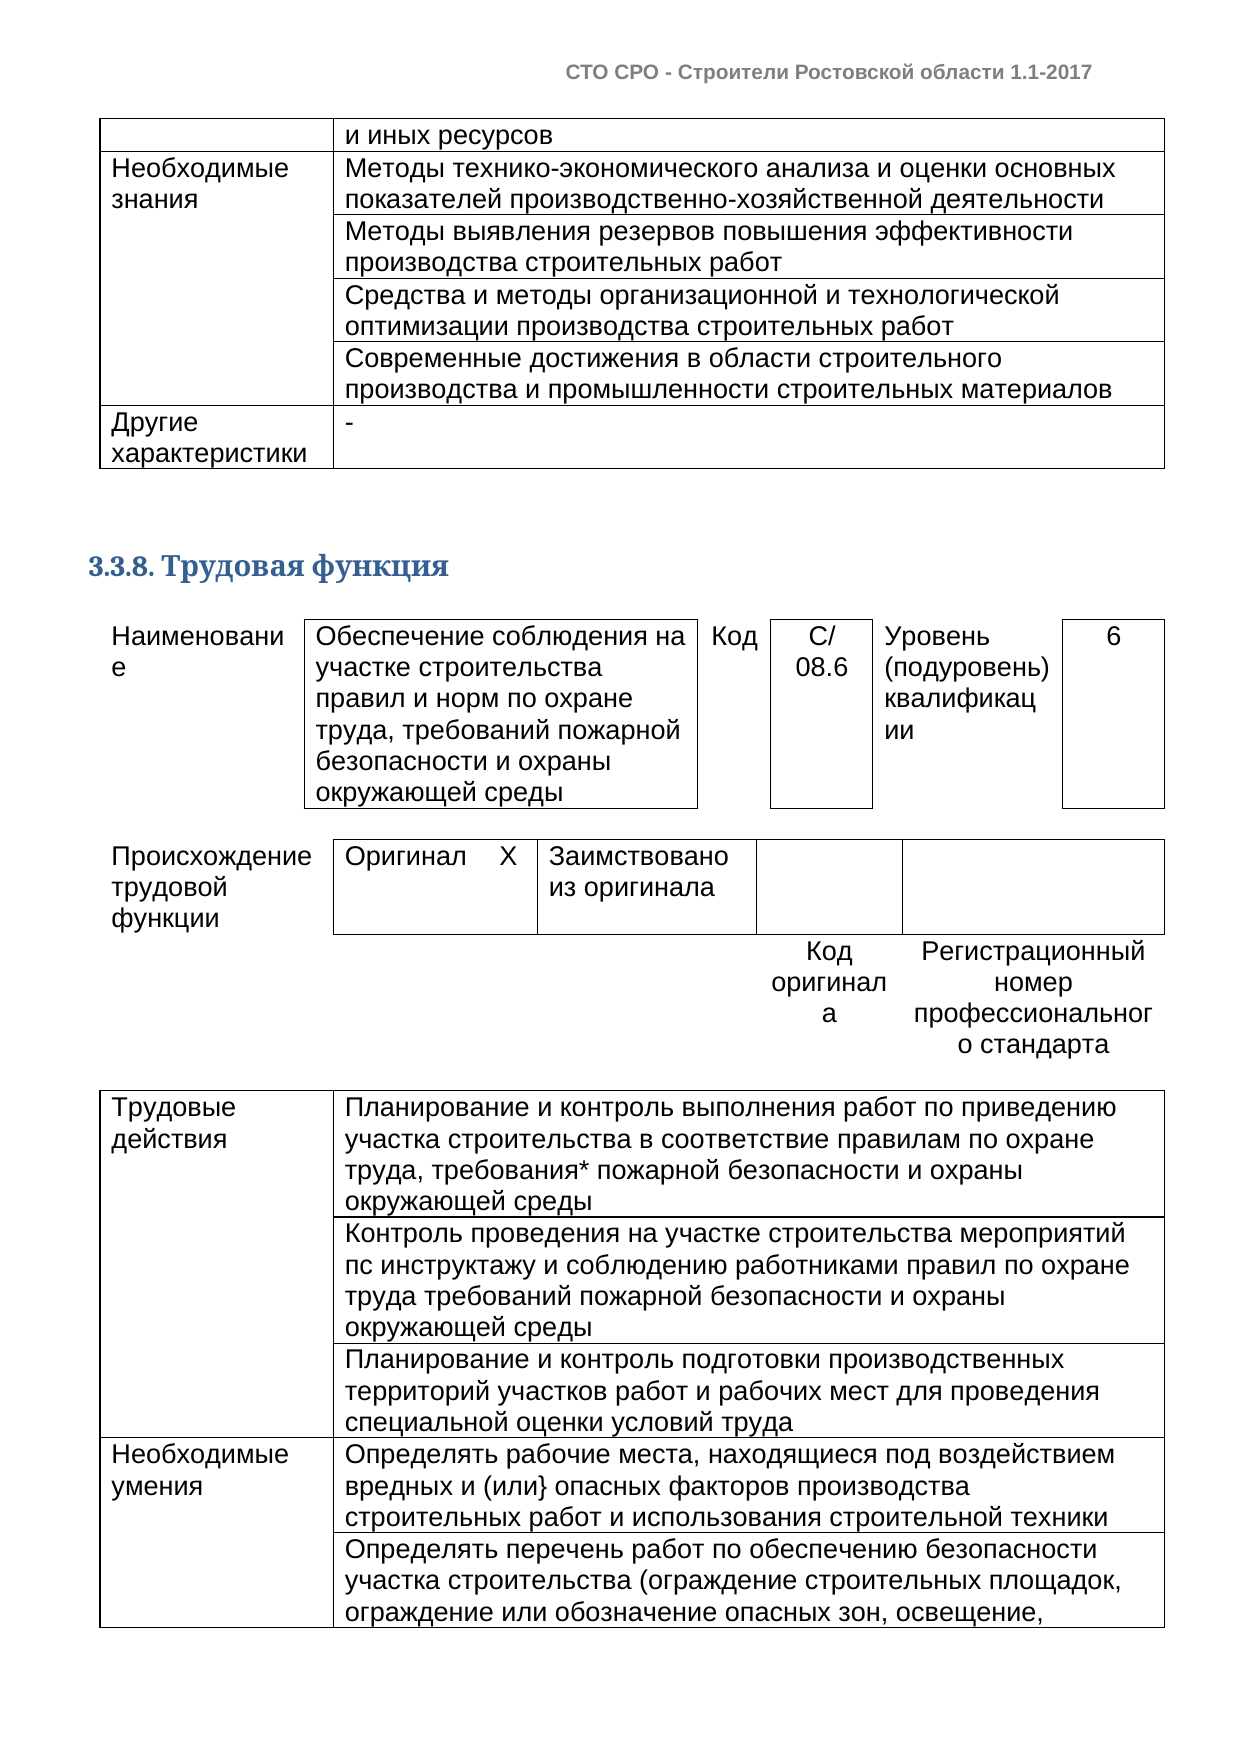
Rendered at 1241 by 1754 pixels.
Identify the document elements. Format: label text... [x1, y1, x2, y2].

table_header X [479, 840, 537, 934]
table_cell Код оригинала [756, 935, 902, 1060]
table_header Код [698, 619, 770, 807]
table_header Обеспечение соблюдения на участке строительства правил и норм по охране труда, требований пожарной безопасности и охраны окружающей среды [305, 620, 697, 807]
table_cell Другие характеристики [101, 406, 333, 468]
table_header Трудовые действия [101, 1091, 333, 1437]
table_header Наименование [100, 619, 304, 807]
table_cell - [334, 406, 1164, 468]
table_cell и иных ресурсов [334, 119, 1164, 151]
table_cell Необходимые умения [101, 1438, 333, 1627]
table_cell Определять перечень работ по обеспечению безопасности участка строительства (ограждение строительных площадок, ограждение или обозначение опасных зон, освещение, [334, 1533, 1164, 1627]
table_cell Определять рабочие места, находящиеся под воздействием вредных и (или} опасных факторов производства строительных работ и использования строительной техники [334, 1438, 1164, 1532]
table_cell Необходимые знания [101, 152, 333, 405]
table_header Происхождение трудовой функции [100, 839, 333, 934]
table_header Уровень (подуровень) квалификации [873, 619, 1062, 807]
table_cell [100, 934, 333, 1060]
table_cell Методы выявления резервов повышения эффективности производства строительных работ [334, 215, 1164, 278]
table_cell [333, 935, 479, 1060]
table_header [903, 840, 1164, 934]
table_header Планирование и контроль выполнения работ по приведению участка строительства в соответствие правилам по охране труда, требования* пожарной безопасности и охраны окружающей среды [334, 1091, 1164, 1216]
table_header С/08.6 [771, 620, 872, 807]
table_cell Современные достижения в области строительного производства и промышленности строительных материалов [334, 342, 1164, 405]
table_cell Планирование и контроль подготовки производственных территорий участков работ и рабочих мест для проведения специальной оценки условий труда [334, 1344, 1164, 1437]
subtitle 3.3.8. Трудовая функция [89, 550, 1092, 583]
table_cell Контроль проведения на участке строительства мероприятий пс инструктажу и соблюдению работниками правил по охране труда требований пожарной безопасности и охраны окружающей среды [334, 1218, 1164, 1342]
table_cell Регистрационный номер профессионального стандарта [902, 935, 1164, 1060]
table_cell [479, 935, 537, 1060]
table_header 6 [1063, 620, 1164, 807]
table_cell Средства и методы организационной и технологической оптимизации производства строительных работ [334, 279, 1164, 341]
table_cell Методы технико-экономического анализа и оценки основных показателей производственно-хозяйственной деятельности [334, 152, 1164, 214]
table_header Заимствовано из оригинала [538, 840, 756, 934]
table_cell [538, 935, 756, 1060]
table_cell [101, 119, 333, 151]
table_header [757, 840, 902, 934]
table_header Оригинал [334, 840, 479, 934]
